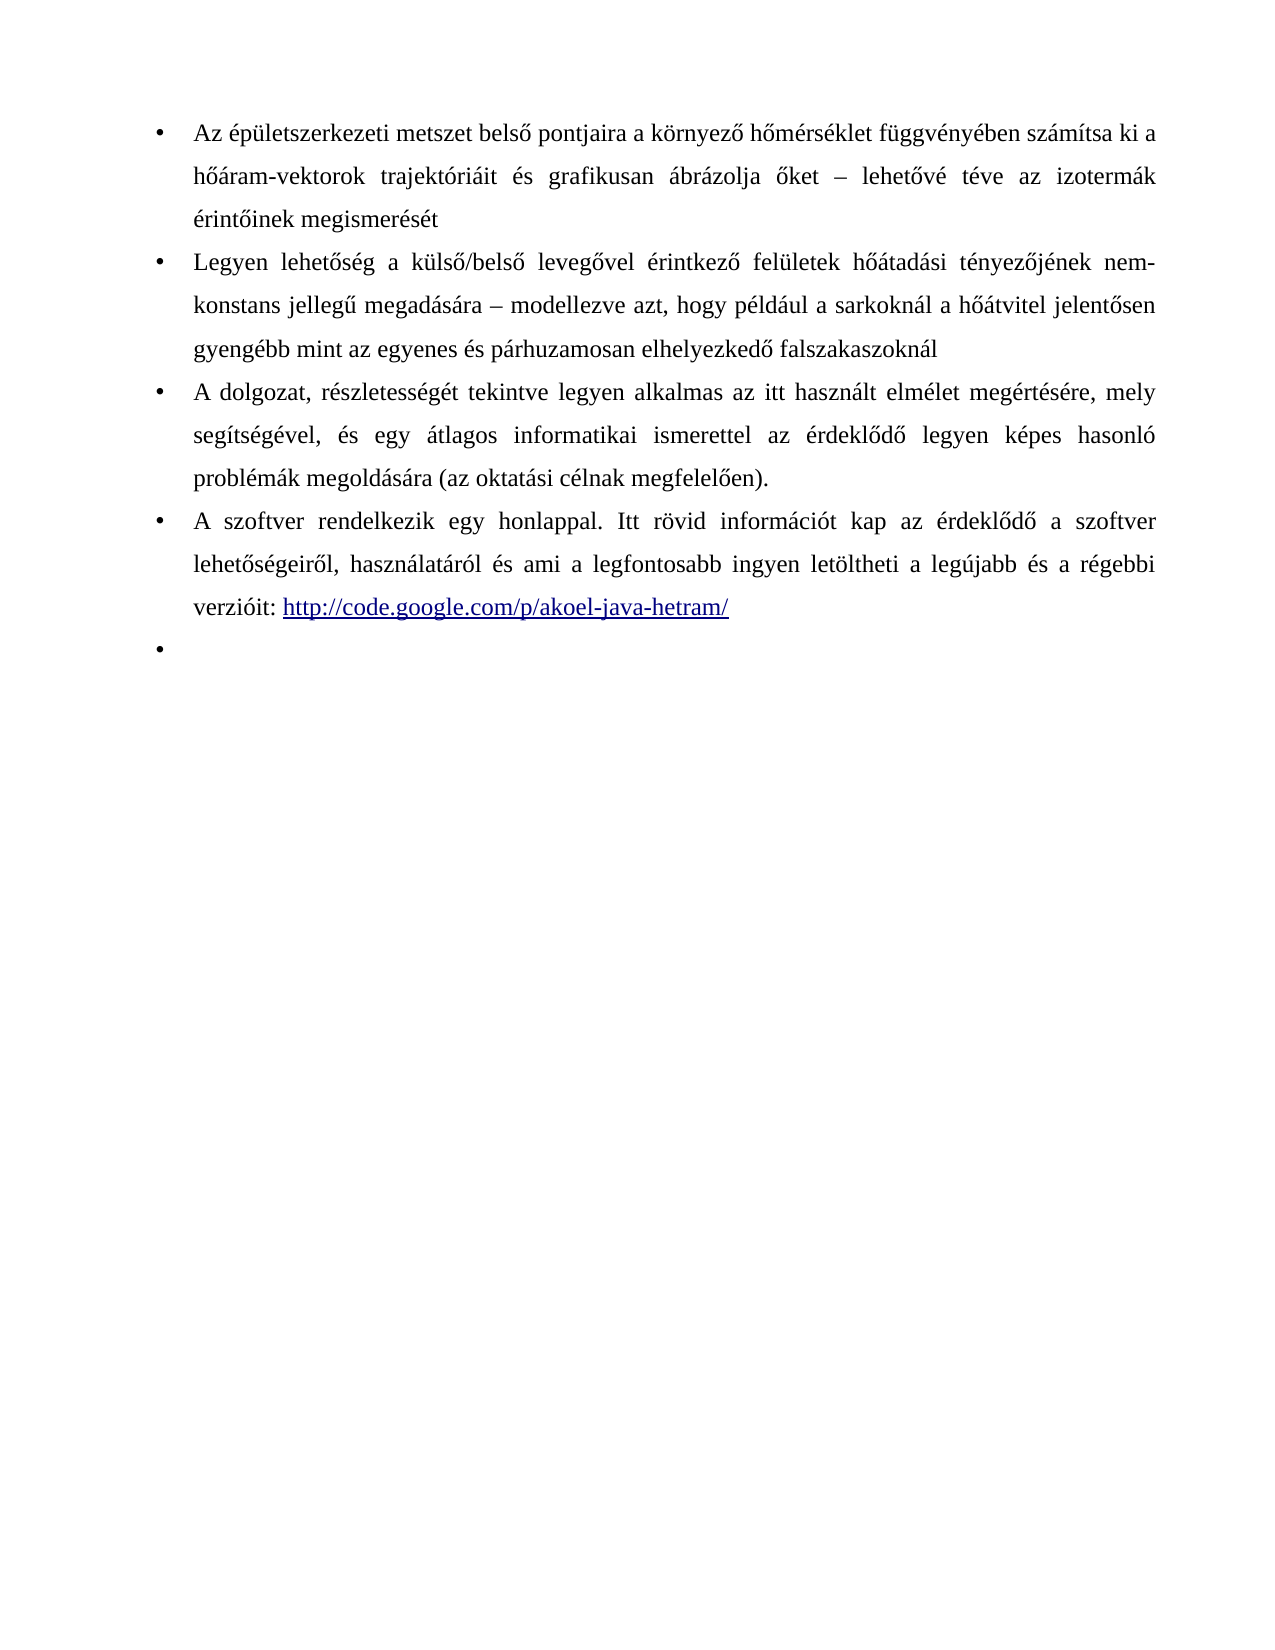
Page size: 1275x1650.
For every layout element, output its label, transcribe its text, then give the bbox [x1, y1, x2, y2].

subtitle Az épületszerkezeti metszet belső pontjaira a környező hőmérséklet függvényében számítsa ki a hőáram-vektorok trajektóriáit és grafikusan ábrázolja őket – lehetővé téve az izotermák érintőinek megismerését [156, 118, 1157, 233]
subtitle A dolgozat, részletességét tekintve legyen alkalmas az itt használt elmélet megértésére, mely segítségével, és egy átlagos informatikai ismerettel az érdeklődő legyen képes hasonló problémák megoldására (az oktatási célnak megfelelően). [156, 377, 1157, 492]
subtitle A szoftver rendelkezik egy honlappal. Itt rövid információt kap az érdeklődő a szoftver lehetőségeiről, használatáról és ami a legfontosabb ingyen letöltheti a legújabb és a régebbi verzióit: http://code.google.com/p/akoel-java-hetram/ [156, 506, 1157, 621]
subtitle Legyen lehetőség a külső/belső levegővel érintkező felületek hőátadási tényezőjének nem-konstans jellegű megadására – modellezve azt, hogy például a sarkoknál a hőátvitel jelentősen gyengébb mint az egyenes és párhuzamosan elhelyezkedő falszakaszoknál [156, 247, 1157, 362]
